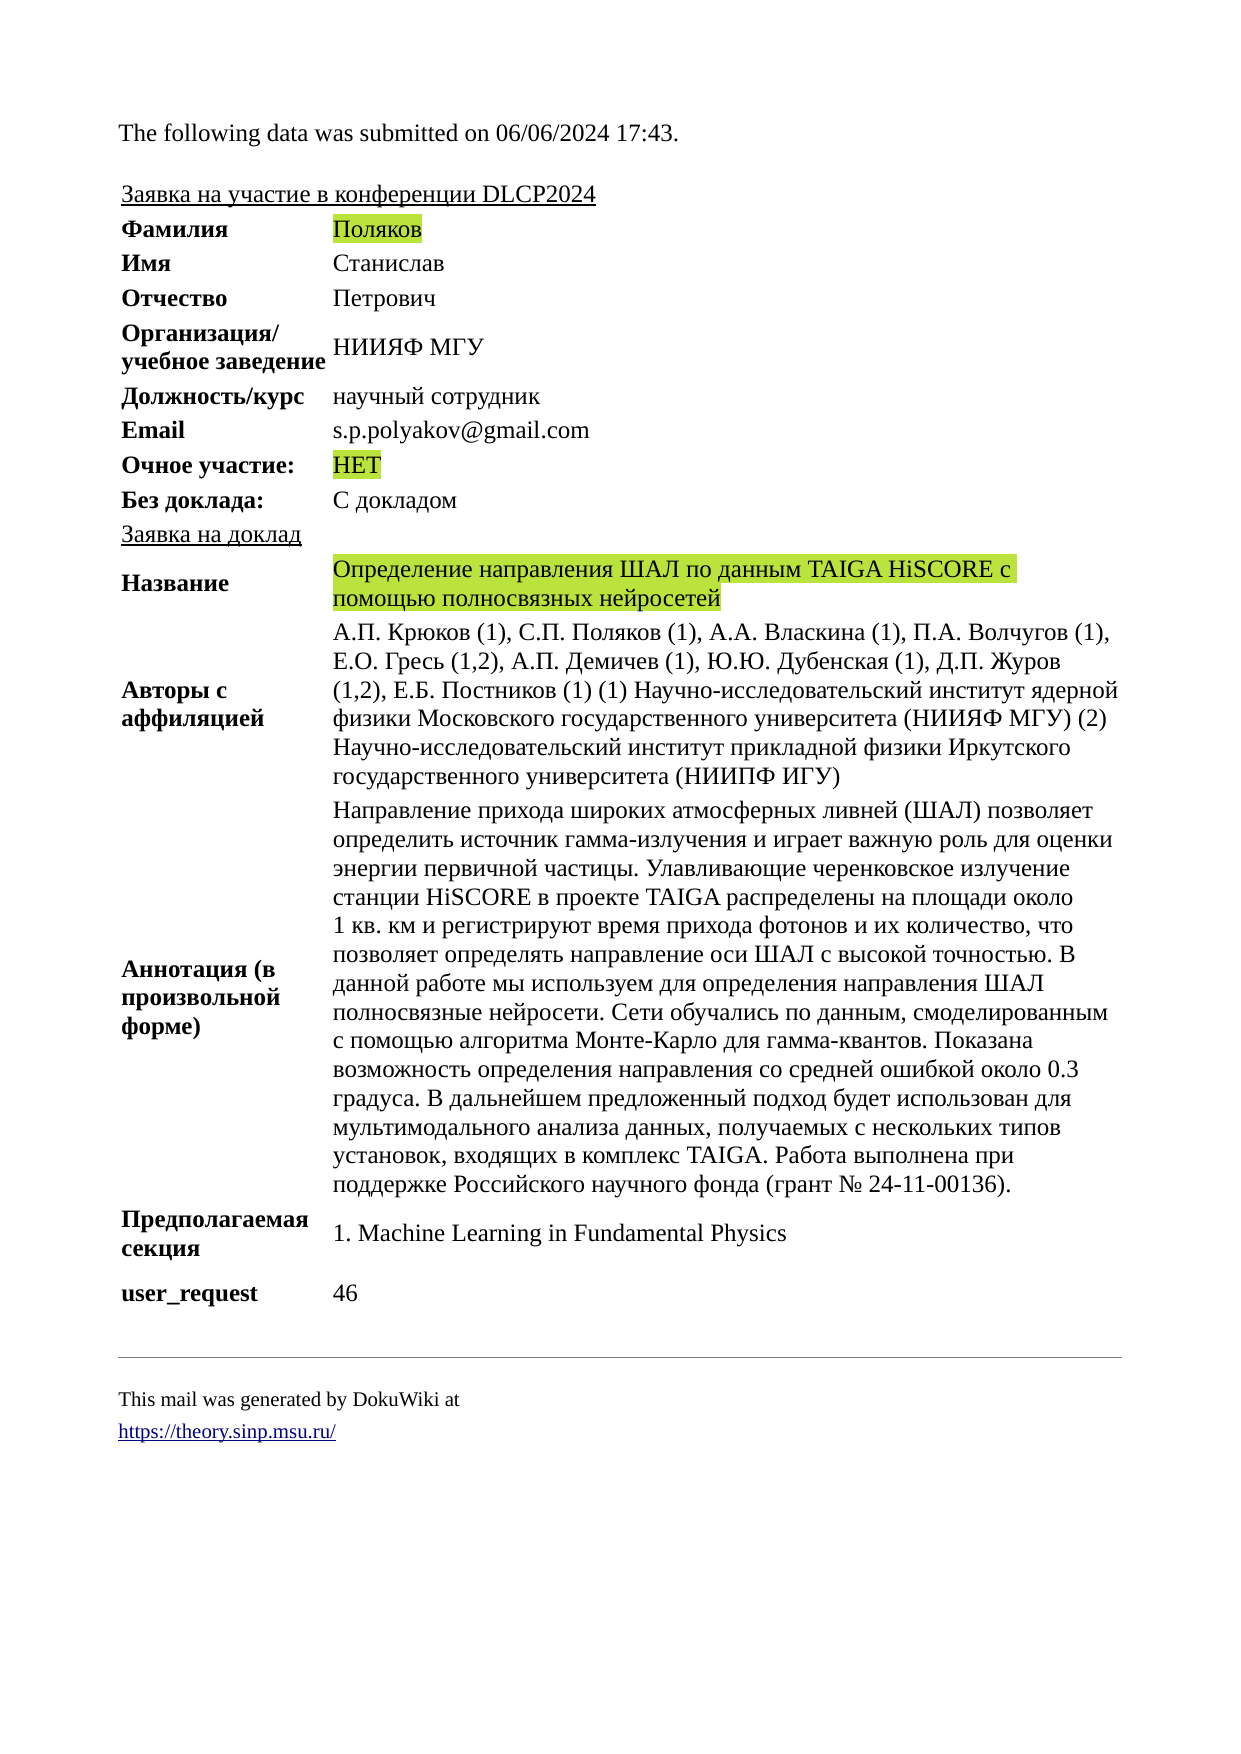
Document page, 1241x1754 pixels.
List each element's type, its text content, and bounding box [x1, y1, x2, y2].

text The following data was submitted on 06/06/2024 17:43. [118, 118, 1122, 147]
text This mail was generated by DokuWiki at https://theory.sinp.msu.ru/ [118, 1387, 1122, 1444]
table_cell научный сотрудник [330, 378, 1122, 413]
table_cell Фамилия [118, 211, 330, 246]
table_cell Поляков [330, 211, 1122, 246]
table_cell С докладом [330, 482, 1122, 516]
table_cell Авторы с аффиляцией [118, 614, 330, 793]
table_cell Петрович [330, 280, 1122, 315]
table_header Заявка на участие в конференции DLCP2024 [118, 176, 1122, 211]
table_cell Название [118, 551, 330, 614]
table_cell user_request [118, 1275, 330, 1309]
table_cell s.p.polyakov@gmail.com [330, 413, 1122, 447]
table_cell Аннотация (в произвольной форме) [118, 793, 330, 1201]
table_cell Без доклада: [118, 482, 330, 516]
table_cell Станислав [330, 246, 1122, 280]
table_cell А.П. Крюков (1), С.П. Поляков (1), А.А. Власкина (1), П.А. Волчугов (1), Е.О. Гресь (1,2), А.П. Демичев (1), Ю.Ю. Дубенская (1), Д.П. Журов (1,2), Е.Б. Постников (1) (1) Научно-исследовательский институт ядерной физики Московского государственного университета (НИИЯФ МГУ) (2) Научно-исследовательский институт прикладной физики Иркутского государственного университета (НИИПФ ИГУ) [330, 614, 1122, 793]
table_cell НЕТ [330, 447, 1122, 482]
table_cell [118, 1264, 1122, 1275]
table_cell Email [118, 413, 330, 447]
table_cell 46 [330, 1275, 1122, 1309]
table_cell Отчество [118, 280, 330, 315]
table_cell Заявка на доклад [118, 516, 1122, 551]
table_cell Очное участие: [118, 447, 330, 482]
table_cell Направление прихода широких атмосферных ливней (ШАЛ) позволяет определить источник гамма-излучения и играет важную роль для оценки энергии первичной частицы. Улавливающие черенковское излучение станции HiSCORE в проекте TAIGA распределены на площади около 1 кв. км и регистрируют время прихода фотонов и их количество, что позволяет определять направление оси ШАЛ с высокой точностью. В данной работе мы используем для определения направления ШАЛ полносвязные нейросети. Сети обучались по данным, смоделированным с помощью алгоритма Монте-Карло для гамма-квантов. Показана возможность определения направления со средней ошибкой около 0.3 градуса. В дальнейшем предложенный подход будет использован для мультимодального анализа данных, получаемых с нескольких типов установок, входящих в комплекс TAIGA. Работа выполнена при поддержке Российского научного фонда (грант № 24-11-00136). [330, 793, 1122, 1201]
table_cell Организация/учебное заведение [118, 315, 330, 378]
table_cell Предполагаемая секция [118, 1201, 330, 1264]
table_cell Имя [118, 246, 330, 280]
table_cell 1. Machine Learning in Fundamental Physics [330, 1201, 1122, 1264]
table_cell Определение направления ШАЛ по данным TAIGA HiSCORE с помощью полносвязных нейросетей [330, 551, 1122, 614]
table_cell НИИЯФ МГУ [330, 315, 1122, 378]
table_cell Должность/курс [118, 378, 330, 413]
